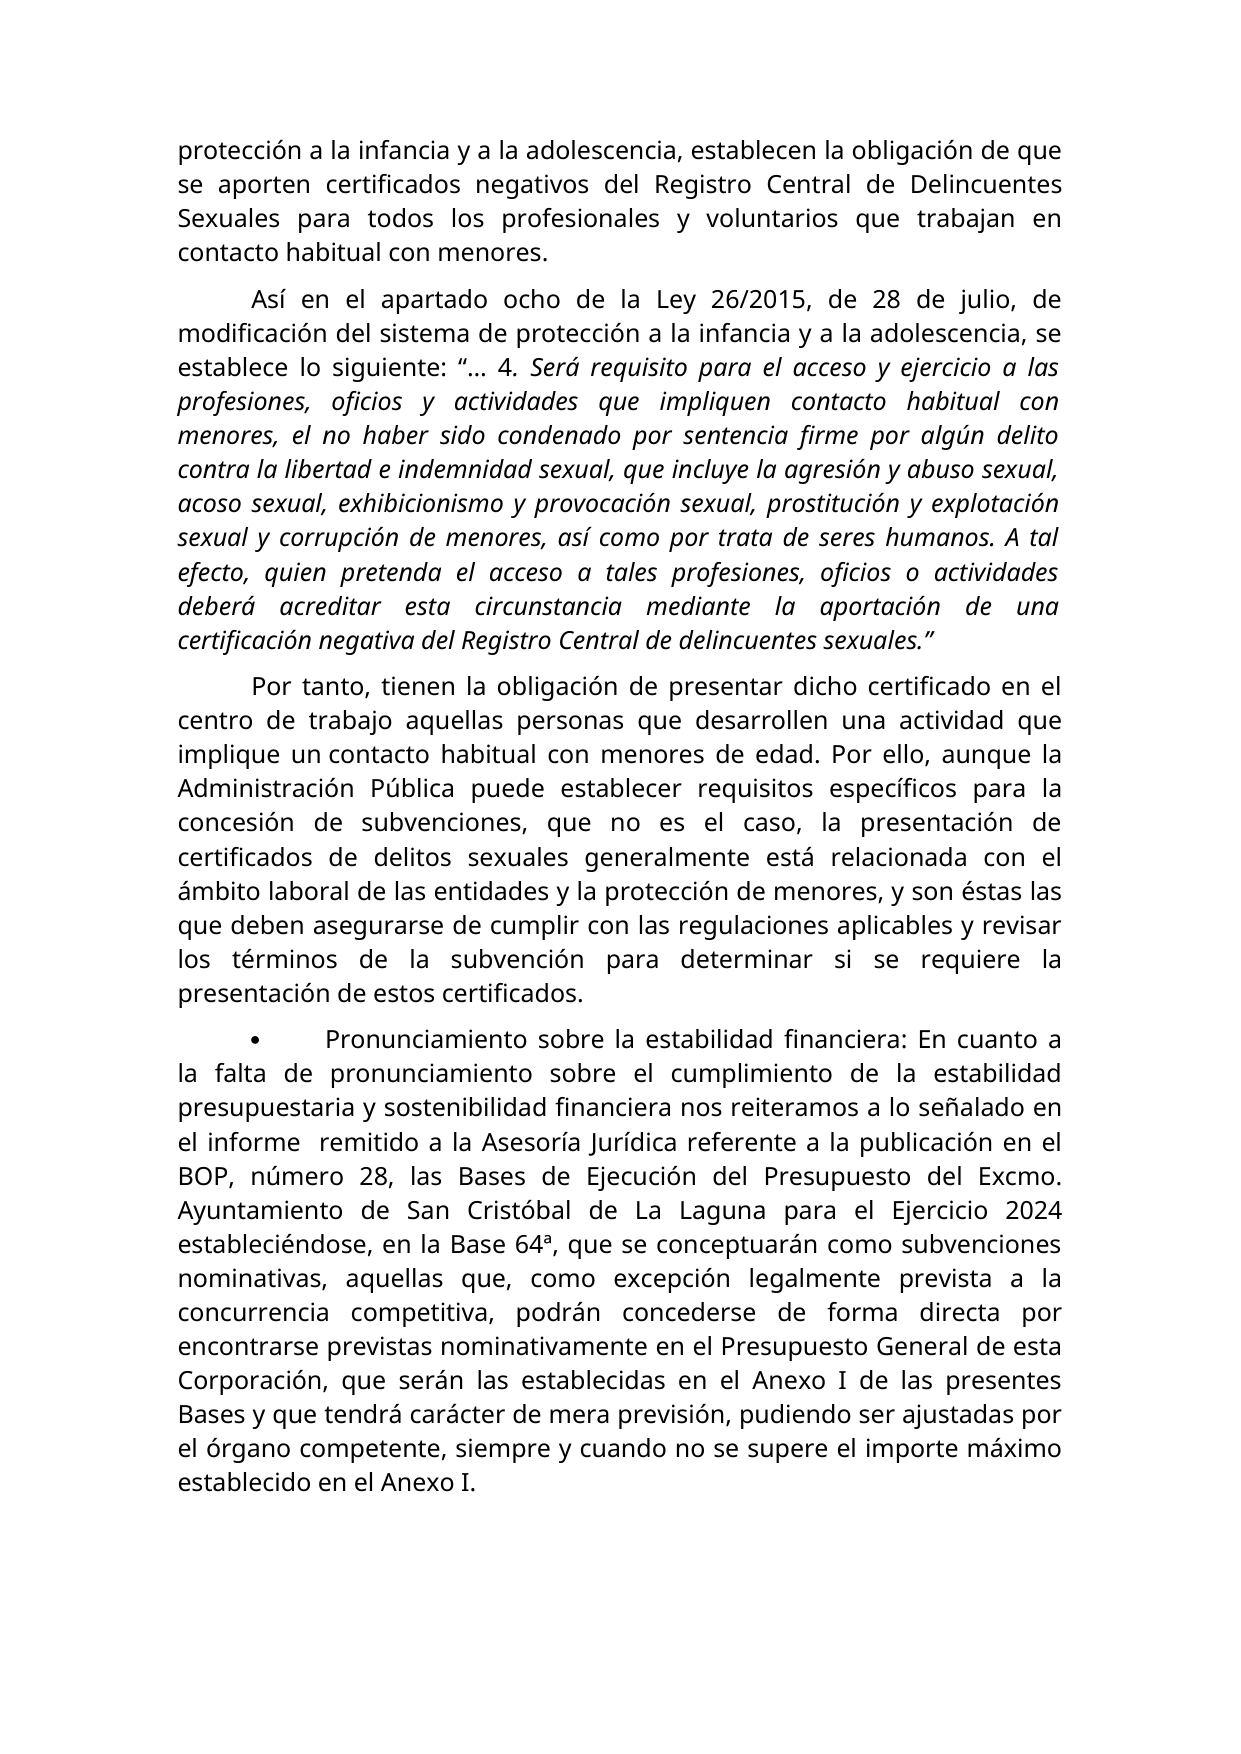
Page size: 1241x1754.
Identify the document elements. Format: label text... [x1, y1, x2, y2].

list Pronunciamiento sobre la estabilidad financiera: En cuanto a la falta de pronunciamiento sobre el cumplimiento de la estabilidad presupuestaria y sostenibilidad financiera nos reiteramos a lo señalado en el informe remitido a la Asesoría Jurídica referente a la publicación en el BOP, número 28, las Bases de Ejecución del Presupuesto del Excmo. Ayuntamiento de San Cristóbal de La Laguna para el Ejercicio 2024 estableciéndose, en la Base 64ª, que se conceptuarán como subvenciones nominativas, aquellas que, como excepción legalmente prevista a la concurrencia competitiva, podrán concederse de forma directa por encontrarse previstas nominativamente en el Presupuesto General de esta Corporación, que serán las establecidas en el Anexo I de las presentes Bases y que tendrá carácter de mera previsión, pudiendo ser ajustadas por el órgano competente, siempre y cuando no se supere el importe máximo establecido en el Anexo I. [177, 1022, 1063, 1499]
text Por tanto, tienen la obligación de presentar dicho certificado en el centro de trabajo aquellas personas que desarrollen una actividad que implique un contacto habitual con menores de edad. Por ello, aunque la Administración Pública puede establecer requisitos específicos para la concesión de subvenciones, que no es el caso, la presentación de certificados de delitos sexuales generalmente está relacionada con el ámbito laboral de las entidades y la protección de menores, y son éstas las que deben asegurarse de cumplir con las regulaciones aplicables y revisar los términos de la subvención para determinar si se requiere la presentación de estos certificados. [177, 669, 1063, 1009]
text Así en el apartado ocho de la Ley 26/2015, de 28 de julio, de modificación del sistema de protección a la infancia y a la adolescencia, se establece lo siguiente: “… 4. Será requisito para el acceso y ejercicio a las profesiones, oficios y actividades que impliquen contacto habitual con menores, el no haber sido condenado por sentencia firme por algún delito contra la libertad e indemnidad sexual, que incluye la agresión y abuso sexual, acoso sexual, exhibicionismo y provocación sexual, prostitución y explotación sexual y corrupción de menores, así como por trata de seres humanos. A tal efecto, quien pretenda el acceso a tales profesiones, oficios o actividades deberá acreditar esta circunstancia mediante la aportación de una certificación negativa del Registro Central de delincuentes sexuales.” [177, 282, 1063, 656]
text protección a la infancia y a la adolescencia, establecen la obligación de que se aporten certificados negativos del Registro Central de Delincuentes Sexuales para todos los profesionales y voluntarios que trabajan en contacto habitual con menores. [177, 133, 1063, 269]
